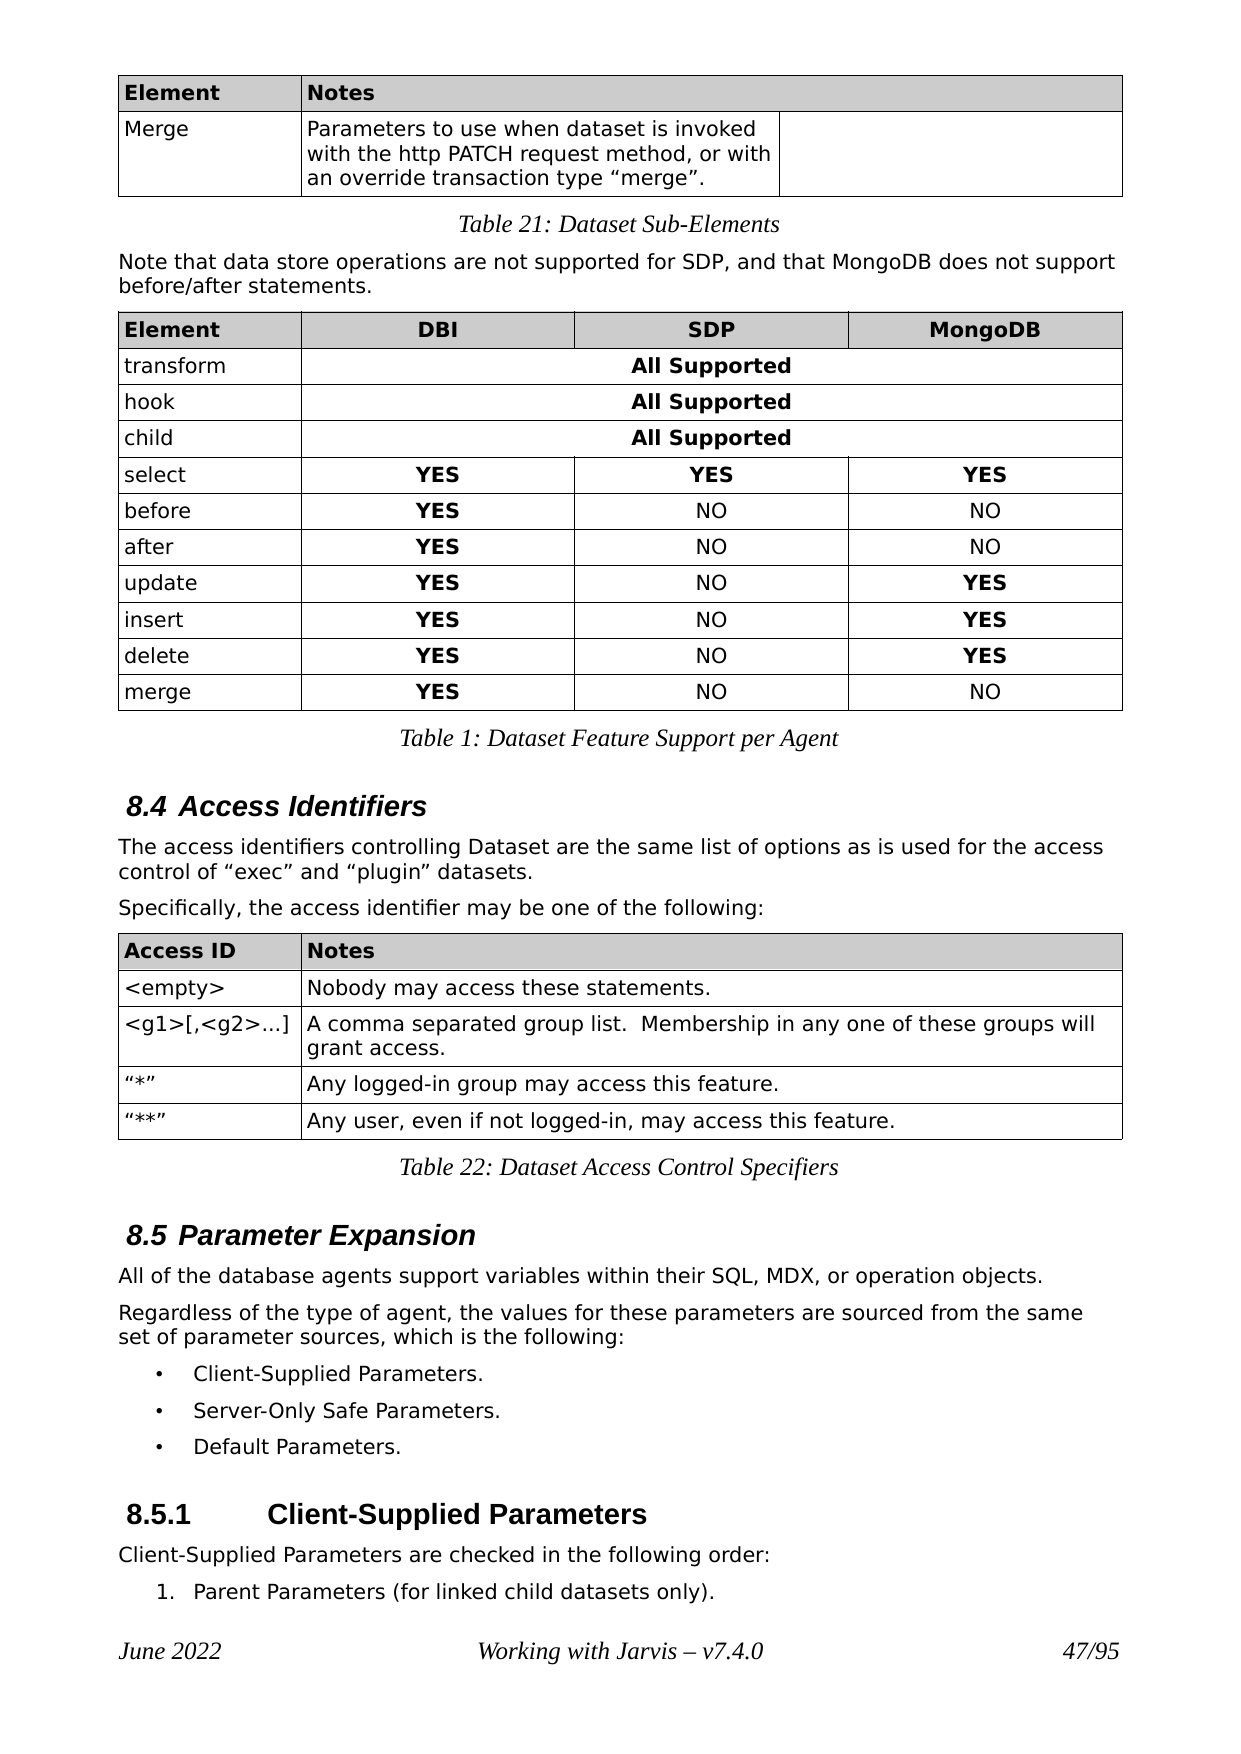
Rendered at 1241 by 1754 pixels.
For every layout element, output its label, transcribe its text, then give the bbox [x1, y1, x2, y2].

table_cell A comma separated group list. Membership in any one of these groups will grant access. [302, 1007, 1122, 1066]
table_cell YES [849, 458, 1122, 493]
list Client-Supplied Parameters. [156, 1362, 1122, 1386]
table_cell Merge [119, 112, 301, 196]
table_header Notes [302, 934, 1122, 969]
table_cell child [119, 421, 301, 456]
table_cell select [119, 458, 301, 493]
table_cell before [119, 494, 301, 529]
subtitle Client-Supplied Parameters [118, 1497, 1122, 1531]
text Client-Supplied Parameters are checked in the following order: [118, 1543, 1122, 1567]
table_cell “**” [119, 1104, 301, 1139]
table_cell YES [302, 566, 574, 601]
table_cell Parameters to use when dataset is invoked with the http PATCH request method, or with an override transaction type “merge”. [302, 112, 779, 196]
table_cell after [119, 530, 301, 565]
table_header SDP [575, 313, 848, 348]
list Default Parameters. [156, 1435, 1122, 1460]
table_cell All Supported [302, 421, 1122, 456]
list Parent Parameters (for linked child datasets only). [156, 1580, 1122, 1604]
table_cell NO [849, 675, 1122, 710]
subtitle Access Identifiers [118, 789, 1122, 823]
table_cell All Supported [302, 349, 1122, 384]
table_cell Any user, even if not logged-in, may access this feature. [302, 1104, 1122, 1139]
table_cell NO [575, 566, 848, 601]
table_cell NO [575, 603, 848, 638]
table_cell insert [119, 603, 301, 638]
table_cell NO [575, 675, 848, 710]
text Specifically, the access identifier may be one of the following: [118, 896, 1122, 921]
table_cell All Supported [302, 385, 1122, 420]
table_header Element [119, 76, 301, 111]
table_cell NO [849, 494, 1122, 529]
table_cell YES [849, 603, 1122, 638]
subtitle Parameter Expansion [118, 1218, 1122, 1252]
text The access identifiers controlling Dataset are the same list of options as is used for the access control of “exec” and “plugin” datasets. [118, 835, 1122, 884]
table_cell Any logged-in group may access this feature. [302, 1067, 1122, 1102]
table_cell NO [575, 639, 848, 674]
table_cell NO [849, 530, 1122, 565]
table_cell YES [302, 639, 574, 674]
text Regardless of the type of agent, the values for these parameters are sourced from the same set of parameter sources, which is the following: [118, 1301, 1122, 1349]
table_cell NO [575, 530, 848, 565]
text Table 21: Dataset Sub-Elements [118, 209, 1122, 238]
table_header Access ID [119, 934, 301, 969]
table_cell hook [119, 385, 301, 420]
table_cell YES [849, 639, 1122, 674]
table_cell YES [302, 494, 574, 529]
table_cell YES [302, 603, 574, 638]
text All of the database agents support variables within their SQL, MDX, or operation objects. [118, 1264, 1122, 1288]
text Table 1: Dataset Feature Support per Agent [118, 723, 1122, 752]
text Table 22: Dataset Access Control Specifiers [118, 1152, 1122, 1181]
table_cell merge [119, 675, 301, 710]
table_cell NO [575, 494, 848, 529]
table_cell Nobody may access these statements. [302, 971, 1122, 1006]
list Server-Only Safe Parameters. [156, 1399, 1122, 1423]
table_cell update [119, 566, 301, 601]
table_cell transform [119, 349, 301, 384]
table_cell “*” [119, 1067, 301, 1102]
table_cell YES [302, 675, 574, 710]
table_cell <g1>[,<g2>...] [119, 1007, 301, 1066]
table_cell YES [575, 458, 848, 493]
table_header DBI [302, 313, 574, 348]
table_cell YES [302, 530, 574, 565]
table_cell <empty> [119, 971, 301, 1006]
table_header Notes [302, 76, 1122, 111]
table_header Element [119, 313, 301, 348]
table_cell YES [302, 458, 574, 493]
text Note that data store operations are not supported for SDP, and that MongoDB does not support before/after statements. [118, 250, 1122, 299]
table_cell YES [849, 566, 1122, 601]
table_header MongoDB [849, 313, 1122, 348]
table_cell delete [119, 639, 301, 674]
